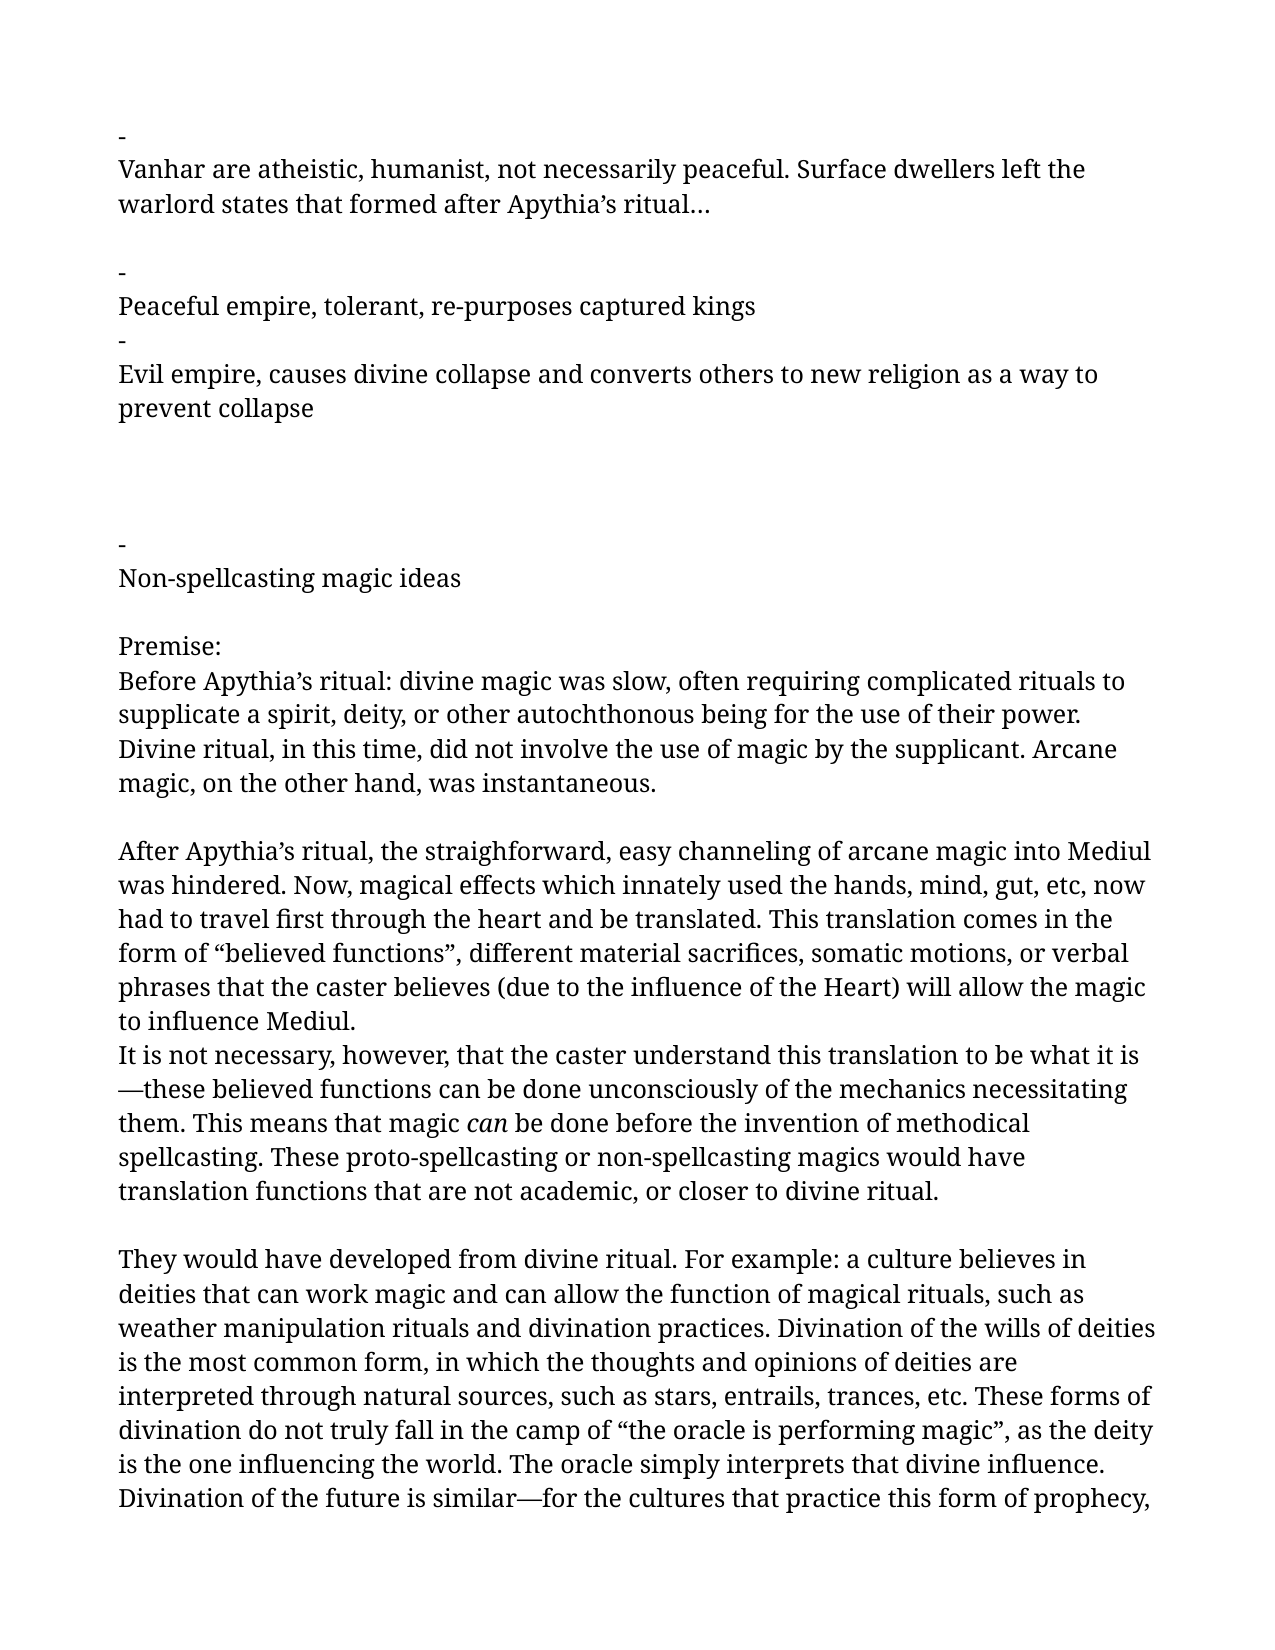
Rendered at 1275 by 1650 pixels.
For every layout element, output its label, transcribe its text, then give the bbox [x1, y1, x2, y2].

text After Apythia’s ritual, the straighforward, easy channeling of arcane magic into Mediul was hindered. Now, magical effects which innately used the hands, mind, gut, etc, now had to travel first through the heart and be translated. This translation comes in the form of “believed functions”, different material sacrifices, somatic motions, or verbal phrases that the caster believes (due to the influence of the Heart) will allow the magic to influence Mediul. [118, 833, 1157, 1038]
text They would have developed from divine ritual. For example: a culture believes in deities that can work magic and can allow the function of magical rituals, such as weather manipulation rituals and divination practices. Divination of the wills of deities is the most common form, in which the thoughts and opinions of deities are interpreted through natural sources, such as stars, entrails, trances, etc. These forms of divination do not truly fall in the camp of “the oracle is performing magic”, as the deity is the one influencing the world. The oracle simply interprets that divine influence. Divination of the future is similar—for the cultures that practice this form of prophecy, [118, 1242, 1157, 1515]
text Premise: [118, 629, 1157, 663]
text Evil empire, causes divine collapse and converts others to new religion as a way to prevent collapse [118, 357, 1157, 425]
text Vanhar are atheistic, humanist, not necessarily peaceful. Surface dwellers left the warlord states that formed after Apythia’s ritual… [118, 152, 1157, 220]
text Before Apythia’s ritual: divine magic was slow, often requiring complicated rituals to supplicate a spirit, deity, or other autochthonous being for the use of their power. Divine ritual, in this time, did not involve the use of magic by the supplicant. Arcane magic, on the other hand, was instantaneous. [118, 663, 1157, 799]
text Non-spellcasting magic ideas [118, 561, 1157, 595]
text - [118, 322, 1157, 357]
text It is not necessary, however, that the caster understand this translation to be what it is—these believed functions can be done unconsciously of the mechanics necessitating them. This means that magic can be done before the invention of methodical spellcasting. These proto-spellcasting or non-spellcasting magics would have translation functions that are not academic, or closer to divine ritual. [118, 1038, 1157, 1208]
text Peaceful empire, tolerant, re-purposes captured kings [118, 288, 1157, 322]
text - [118, 527, 1157, 561]
text - [118, 118, 1157, 152]
text - [118, 254, 1157, 288]
